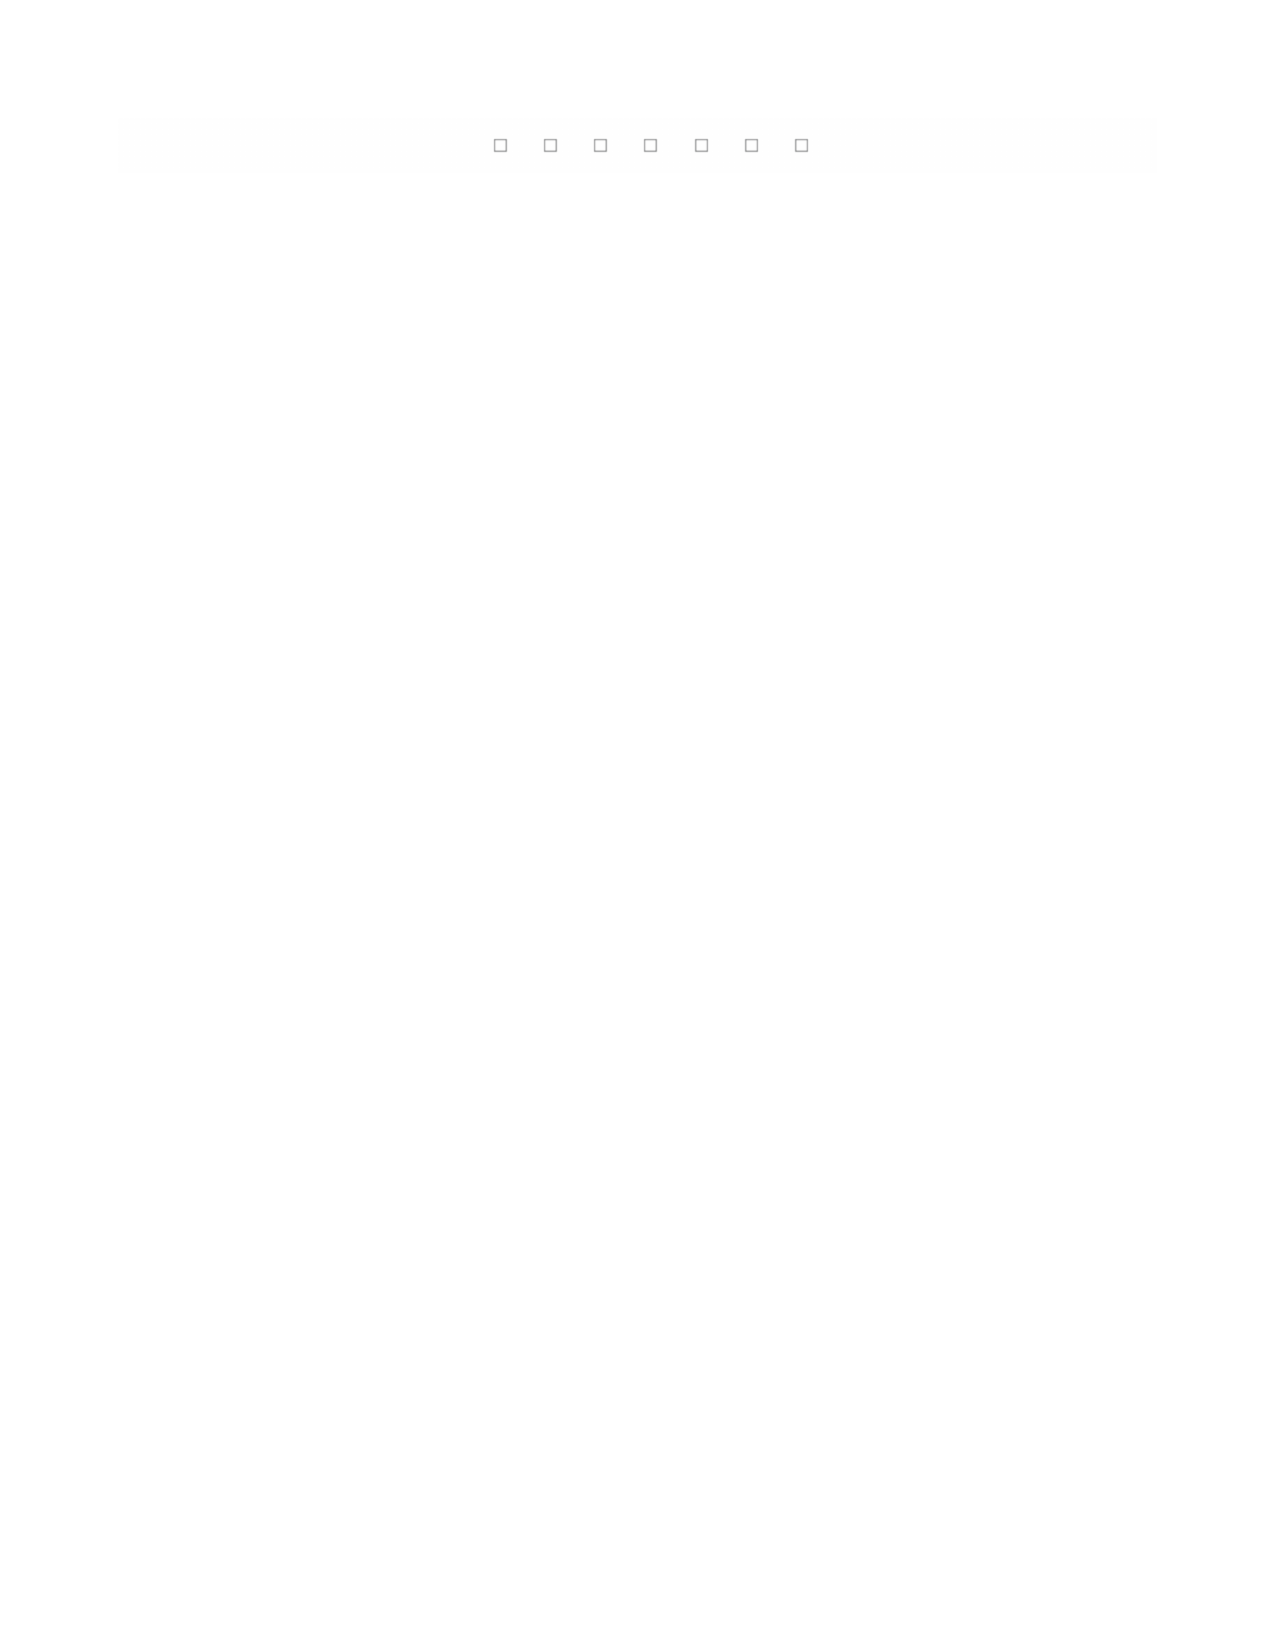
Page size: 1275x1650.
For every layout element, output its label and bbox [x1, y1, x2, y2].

picture [118, 118, 1157, 173]
